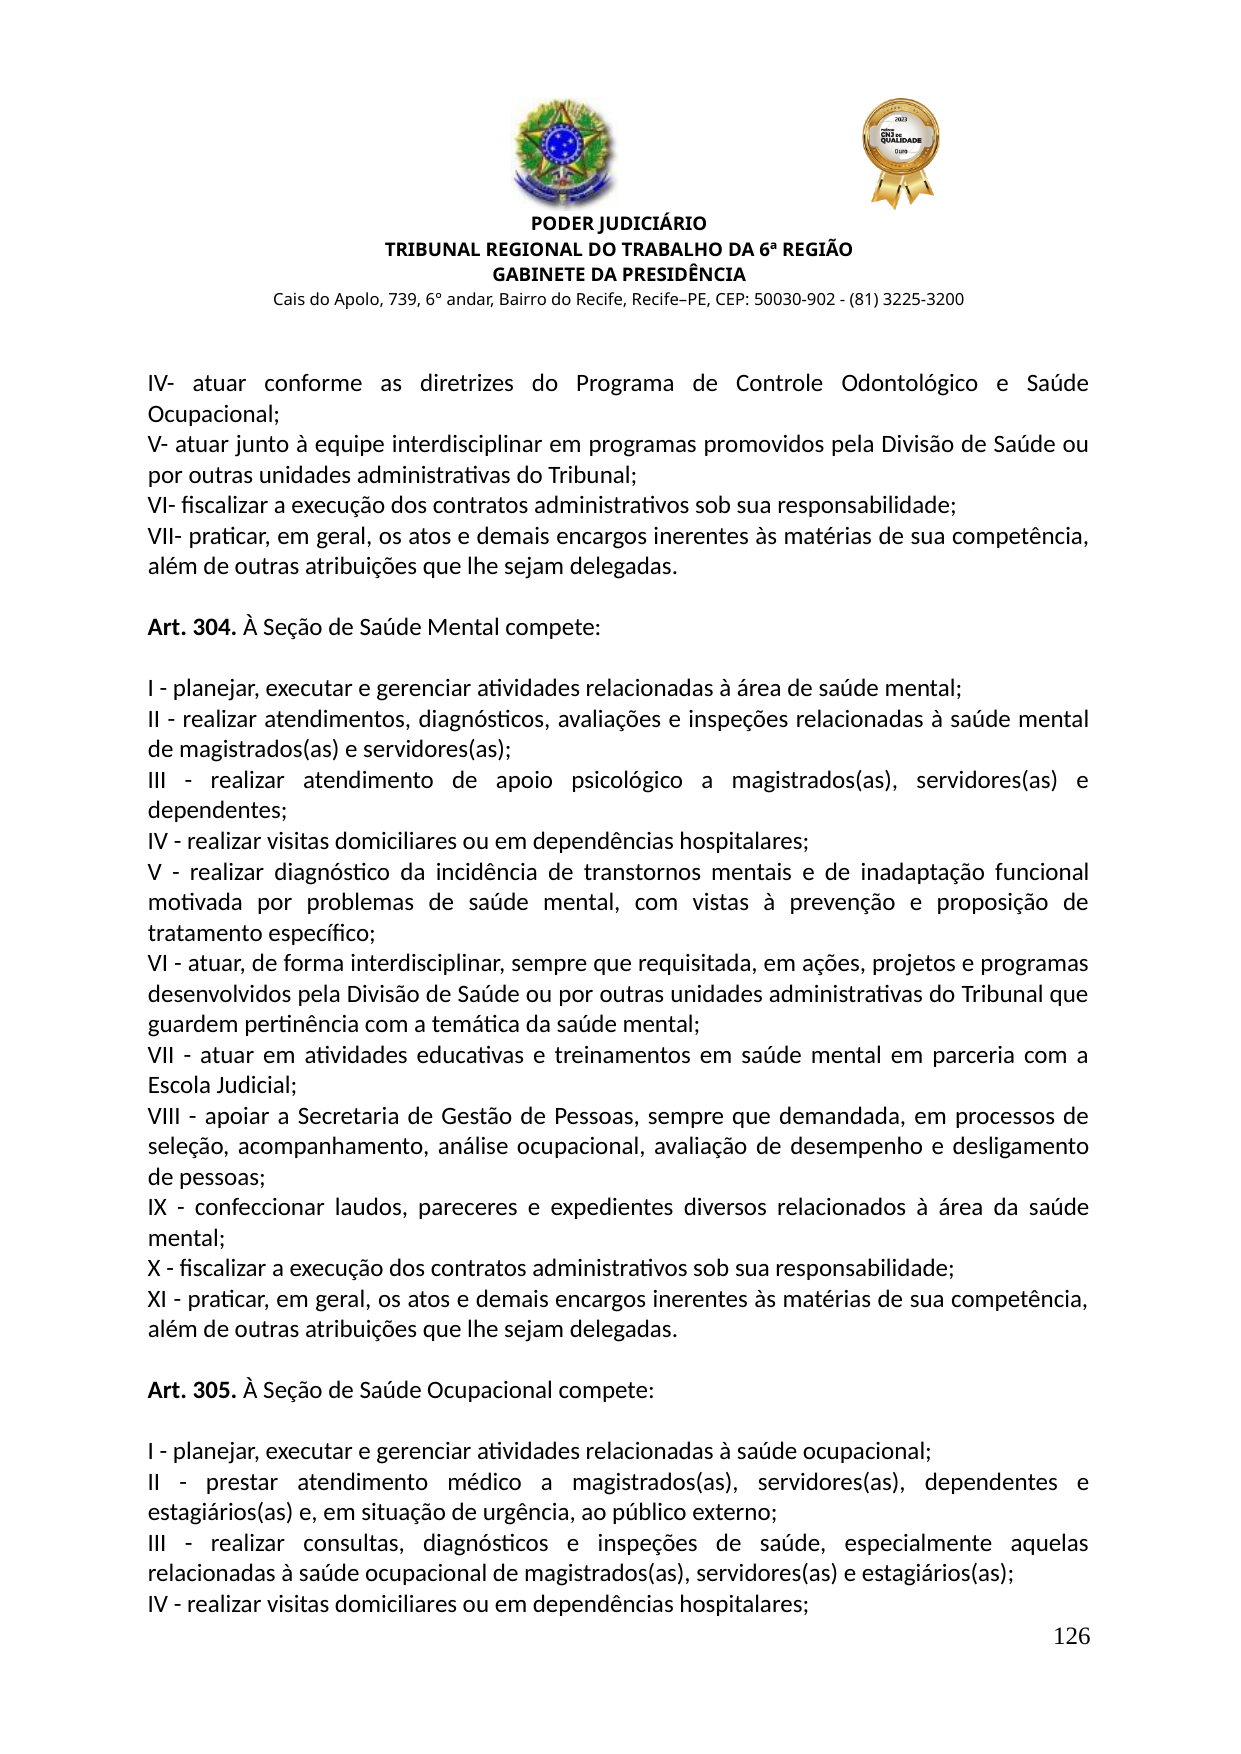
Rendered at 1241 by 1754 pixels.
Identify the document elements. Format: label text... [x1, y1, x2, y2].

text IV - realizar visitas domiciliares ou em dependências hospitalares; [147, 1588, 1090, 1619]
text VIII - apoiar a Secretaria de Gestão de Pessoas, sempre que demandada, em processos de seleção, acompanhamento, análise ocupacional, avaliação de desempenho e desligamento de pessoas; [147, 1100, 1090, 1191]
text IX - confeccionar laudos, pareceres e expedientes diversos relacionados à área da saúde mental; [147, 1191, 1090, 1252]
text VII- praticar, em geral, os atos e demais encargos inerentes às matérias de sua competência, além de outras atribuições que lhe sejam delegadas. [147, 520, 1090, 581]
text VI - atuar, de forma interdisciplinar, sempre que requisitada, em ações, projetos e programas desenvolvidos pela Divisão de Saúde ou por outras unidades administrativas do Tribunal que guardem pertinência com a temática da saúde mental; [147, 947, 1090, 1039]
text I - planejar, executar e gerenciar atividades relacionadas à saúde ocupacional; [147, 1436, 1090, 1466]
text IV- atuar conforme as diretrizes do Programa de Controle Odontológico e Saúde Ocupacional; [147, 367, 1090, 428]
text VII - atuar em atividades educativas e treinamentos em saúde mental em parceria com a Escola Judicial; [147, 1039, 1090, 1100]
text II - prestar atendimento médico a magistrados(as), servidores(as), dependentes e estagiários(as) e, em situação de urgência, ao público externo; [147, 1466, 1090, 1527]
text Art. 305. À Seção de Saúde Ocupacional compete: [147, 1374, 1090, 1405]
text III - realizar consultas, diagnósticos e inspeções de saúde, especialmente aquelas relacionadas à saúde ocupacional de magistrados(as), servidores(as) e estagiários(as); [147, 1527, 1090, 1588]
text V - realizar diagnóstico da incidência de transtornos mentais e de inadaptação funcional motivada por problemas de saúde mental, com vistas à prevenção e proposição de tratamento específico; [147, 856, 1090, 947]
text Art. 304. À Seção de Saúde Mental compete: [147, 611, 1090, 642]
text V- atuar junto à equipe interdisciplinar em programas promovidos pela Divisão de Saúde ou por outras unidades administrativas do Tribunal; [147, 428, 1090, 489]
text II - realizar atendimentos, diagnósticos, avaliações e inspeções relacionadas à saúde mental de magistrados(as) e servidores(as); [147, 703, 1090, 764]
text III - realizar atendimento de apoio psicológico a magistrados(as), servidores(as) e dependentes; [147, 764, 1090, 825]
text XI - praticar, em geral, os atos e demais encargos inerentes às matérias de sua competência, além de outras atribuições que lhe sejam delegadas. [147, 1283, 1090, 1344]
text I - planejar, executar e gerenciar atividades relacionadas à área de saúde mental; [147, 672, 1090, 703]
text IV - realizar visitas domiciliares ou em dependências hospitalares; [147, 825, 1090, 856]
text X - fiscalizar a execução dos contratos administrativos sob sua responsabilidade; [147, 1252, 1090, 1283]
text VI- fiscalizar a execução dos contratos administrativos sob sua responsabilidade; [147, 489, 1090, 520]
